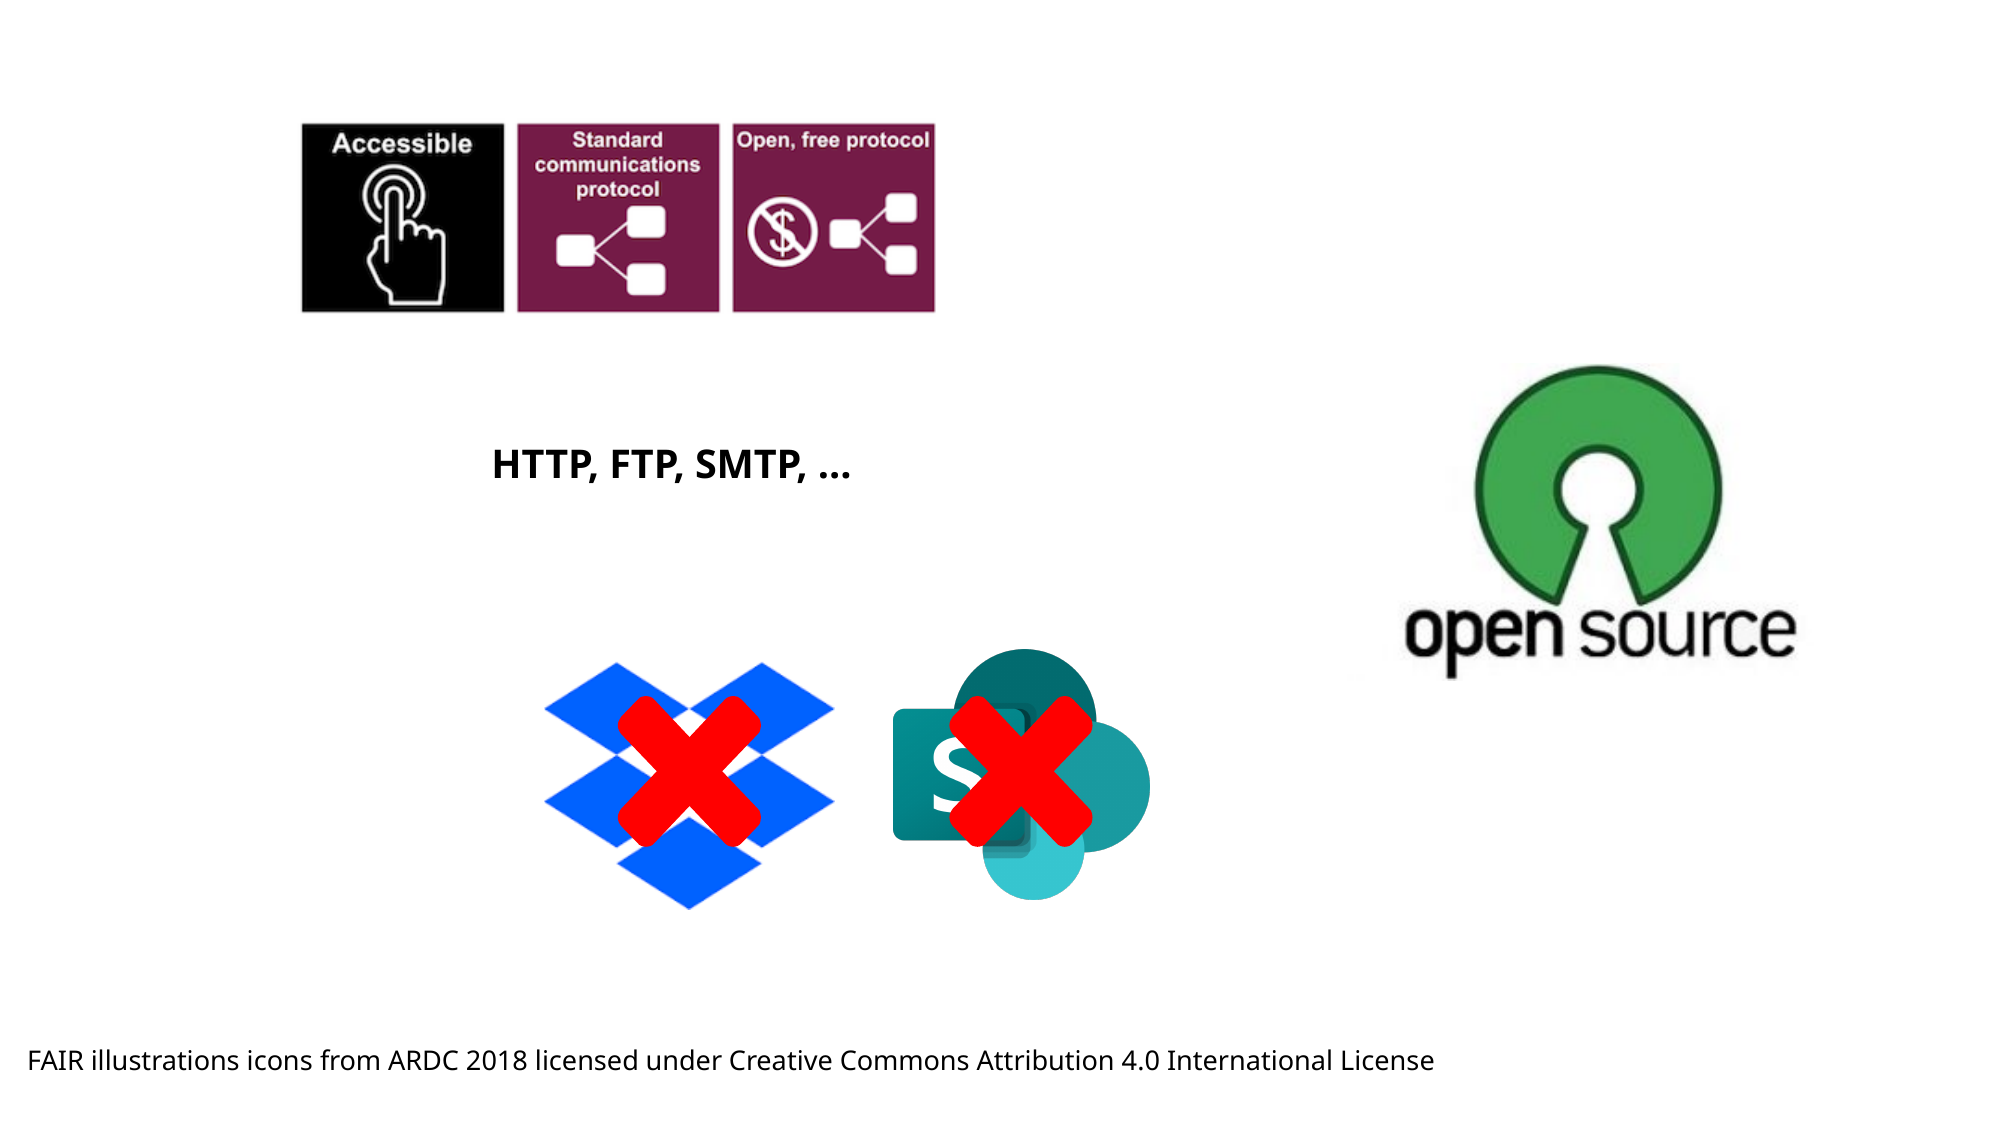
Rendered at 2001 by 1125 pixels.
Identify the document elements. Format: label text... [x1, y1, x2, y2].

text_box HTTP, FTP, SMTP, ... [476, 424, 1324, 546]
text_box [949, 696, 1093, 847]
picture [544, 639, 835, 910]
picture [295, 118, 940, 319]
picture [1324, 363, 1880, 681]
picture [893, 649, 1150, 900]
text_box [617, 696, 761, 847]
text_box FAIR illustrations icons from ARDC 2018 licensed under Creative Commons Attribution 4.0 International License [12, 1028, 1548, 1125]
